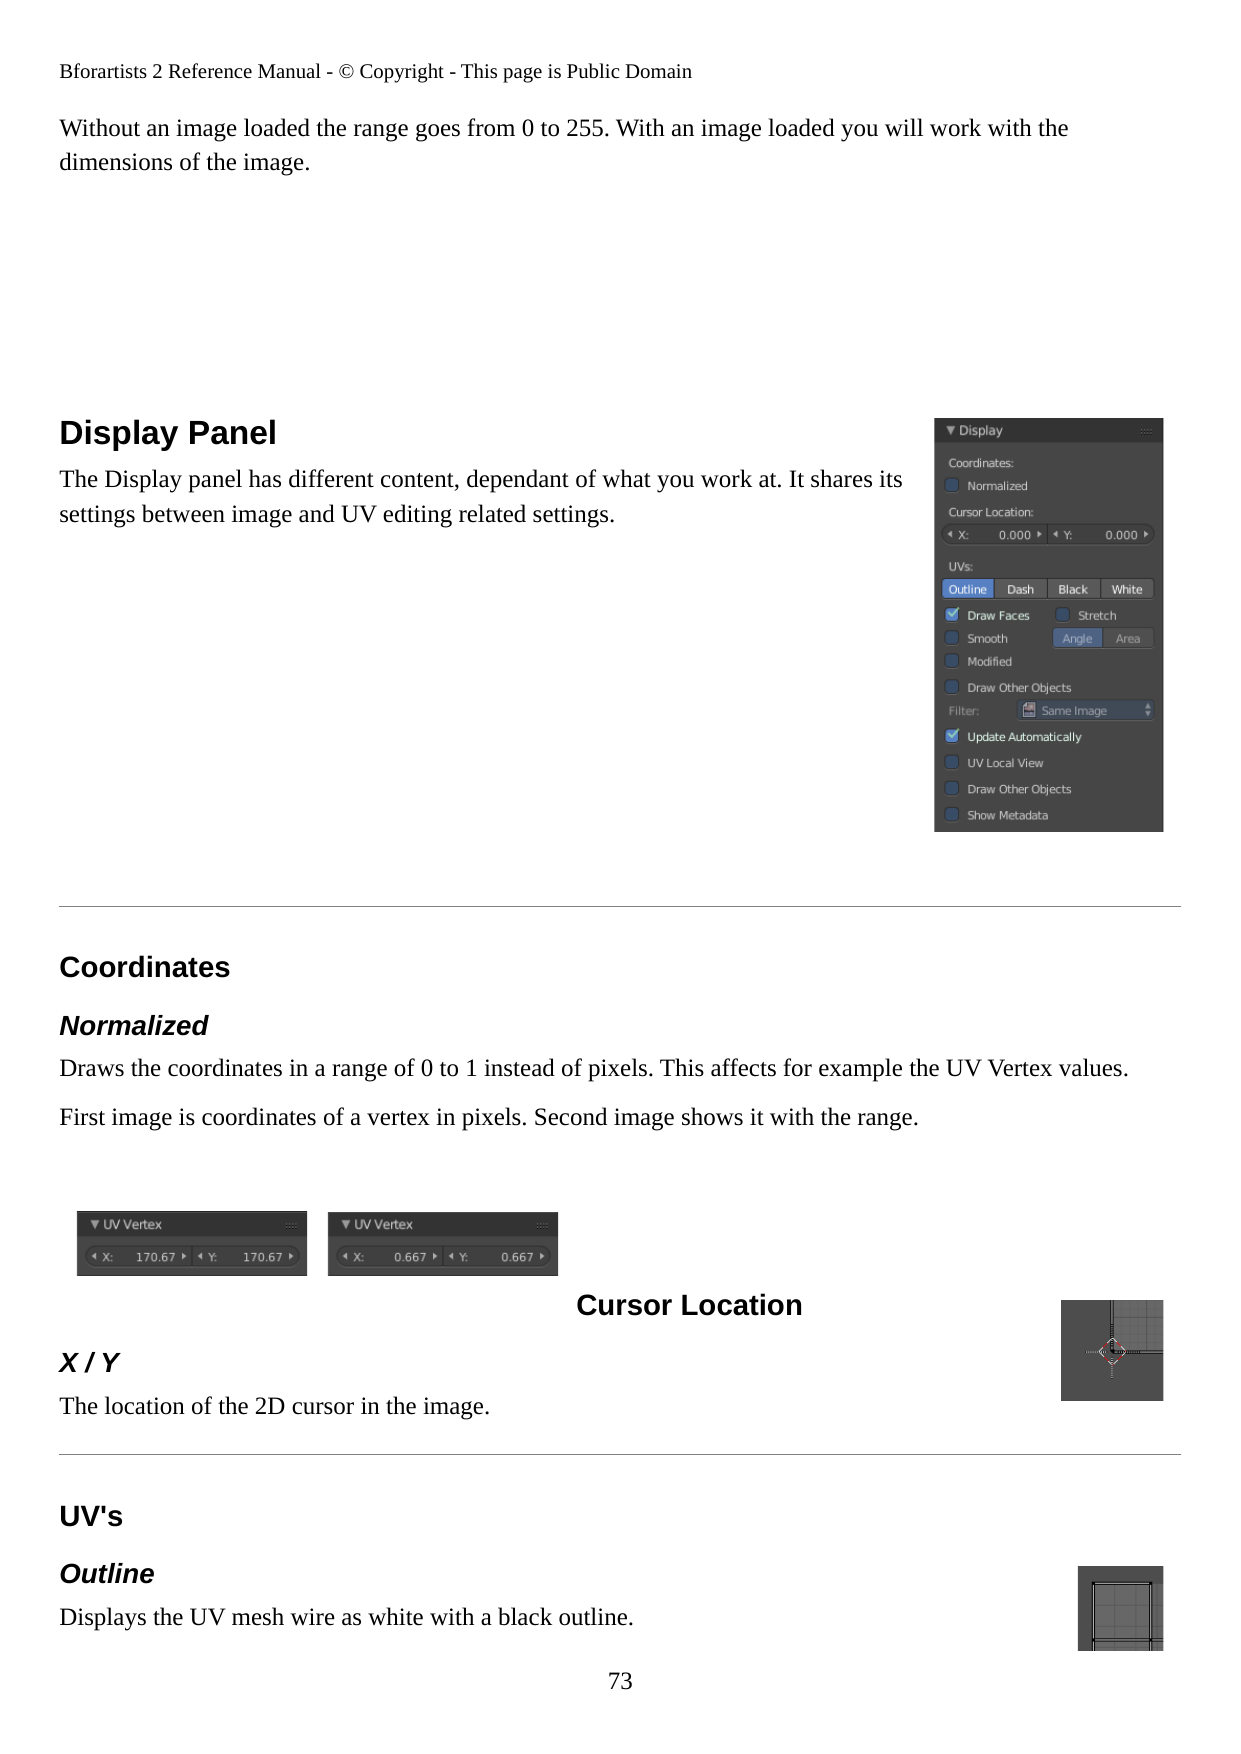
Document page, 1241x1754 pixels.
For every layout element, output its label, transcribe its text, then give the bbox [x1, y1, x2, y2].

subtitle [1164, 1346, 1181, 1378]
subtitle UV's [59, 1498, 1181, 1532]
text Without an image loaded the range goes from 0 to 255. With an image loaded you will work with the dimensions of the image. [59, 113, 1181, 176]
picture [1061, 1300, 1164, 1401]
text First image is coordinates of a vertex in pixels. Second image shows it with the range. [59, 1102, 1181, 1131]
text Draws the coordinates in a range of 0 to 1 instead of pixels. This affects for example the UV Vertex values. [59, 1053, 1181, 1082]
text The Display panel has different content, dependant of what you work at. It shares its settings between image and UV editing related settings. [59, 464, 934, 528]
picture [934, 418, 1164, 832]
subtitle Display Panel [59, 413, 1181, 452]
subtitle X / Y [59, 1346, 1061, 1378]
subtitle Normalized [59, 1009, 1181, 1041]
text The location of the 2D cursor in the image. [59, 1391, 1181, 1419]
subtitle Outline [59, 1557, 1181, 1589]
picture [76, 1211, 308, 1276]
picture [327, 1212, 559, 1276]
subtitle Cursor Location [59, 1288, 1181, 1321]
subtitle Coordinates [59, 950, 1181, 984]
picture [1077, 1566, 1164, 1651]
text Displays the UV mesh wire as white with a black outline. [59, 1602, 1077, 1630]
